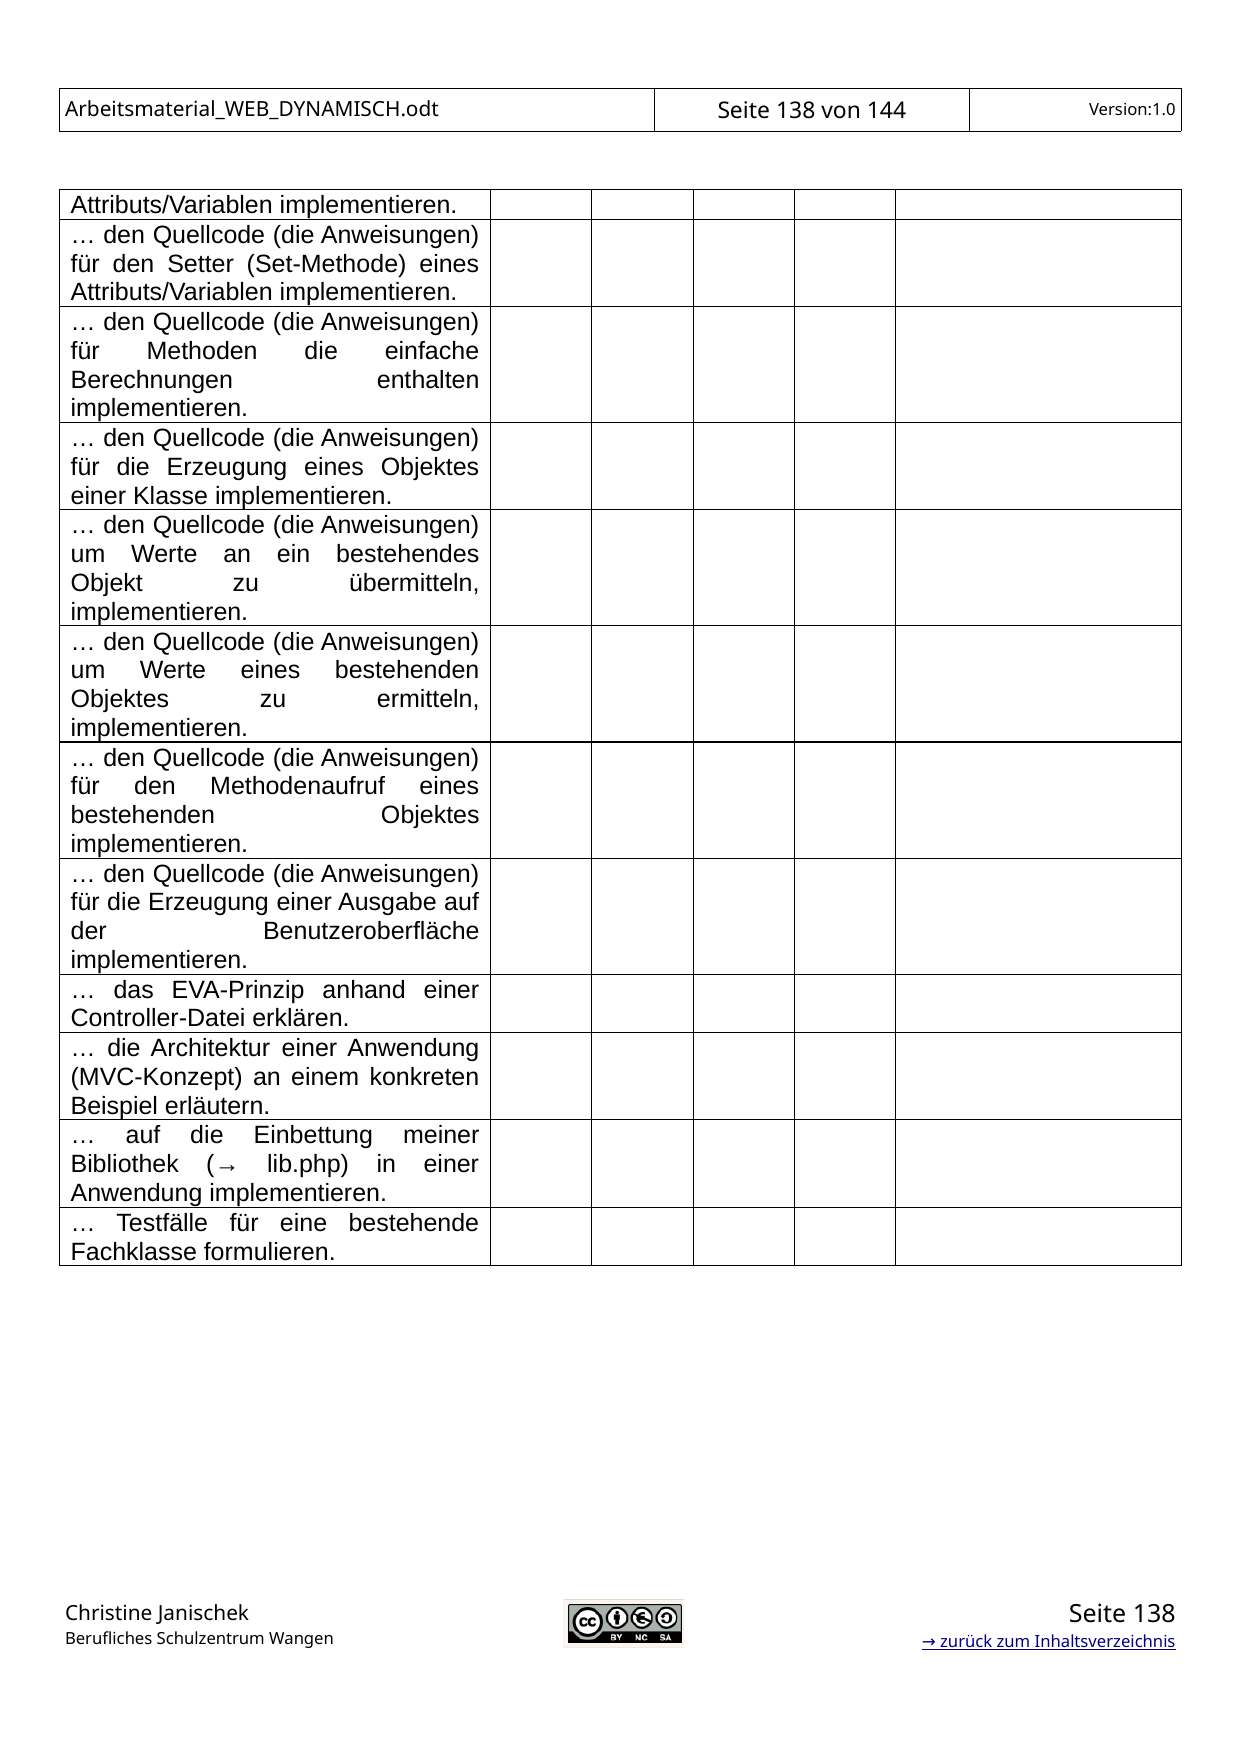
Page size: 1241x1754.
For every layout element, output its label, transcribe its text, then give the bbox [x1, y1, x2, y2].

table_cell [592, 307, 693, 422]
table_cell [491, 423, 591, 509]
table_cell [491, 743, 591, 857]
table_cell [491, 1033, 591, 1119]
table_cell [694, 307, 794, 422]
table_cell [896, 743, 1181, 857]
table_cell [896, 510, 1181, 625]
table_cell [694, 220, 794, 306]
table_cell … den Quellcode (die Anweisungen) um Werte eines bestehenden Objektes zu ermitteln, implementieren. [60, 626, 490, 741]
table_cell … Testfälle für eine bestehende Fachklasse formulieren. [60, 1208, 490, 1265]
table_cell [795, 220, 895, 306]
table_cell … auf die Einbettung meiner Bibliothek (→ lib.php) in einer Anwendung implementieren. [60, 1120, 490, 1207]
table_cell [694, 1033, 794, 1119]
table_cell [694, 423, 794, 509]
table_cell [491, 626, 591, 741]
table_cell [795, 510, 895, 625]
table_cell [491, 975, 591, 1032]
table_cell [896, 220, 1181, 306]
table_cell [896, 190, 1181, 219]
table_cell [694, 975, 794, 1032]
table_cell [694, 1120, 794, 1207]
table_cell [795, 307, 895, 422]
picture [563, 1598, 685, 1648]
table_cell [491, 1120, 591, 1207]
table_cell [896, 1208, 1181, 1265]
table_cell [592, 220, 693, 306]
table_cell … den Quellcode (die Anweisungen) für die Erzeugung eines Objektes einer Klasse implementieren. [60, 423, 490, 509]
table_cell [795, 423, 895, 509]
table_cell [896, 307, 1181, 422]
table_cell [592, 859, 693, 973]
table_cell [694, 510, 794, 625]
table_cell [491, 220, 591, 306]
table_cell [694, 190, 794, 219]
table_cell [795, 1120, 895, 1207]
table_cell … den Quellcode (die Anweisungen) um Werte an ein bestehendes Objekt zu übermitteln, implementieren. [60, 510, 490, 625]
table_cell [795, 626, 895, 741]
table_cell [592, 975, 693, 1032]
table_cell [491, 510, 591, 625]
table_cell [491, 859, 591, 973]
table_cell … den Quellcode (die Anweisungen) für Methoden die einfache Berechnungen enthalten implementieren. [60, 307, 490, 422]
table_cell [592, 1120, 693, 1207]
table_cell [694, 859, 794, 973]
table_cell [592, 190, 693, 219]
table_cell [795, 1208, 895, 1265]
table_cell [795, 190, 895, 219]
table_cell [491, 307, 591, 422]
table_cell … die Architektur einer Anwendung (MVC-Konzept) an einem konkreten Beispiel erläutern. [60, 1033, 490, 1119]
table_cell [795, 975, 895, 1032]
table_cell [896, 423, 1181, 509]
table_cell … den Quellcode (die Anweisungen) für den Methodenaufruf eines bestehenden Objektes implementieren. [60, 743, 490, 857]
table_cell [896, 859, 1181, 973]
table_cell [592, 423, 693, 509]
table_cell … den Quellcode (die Anweisungen) für die Erzeugung einer Ausgabe auf der Benutzeroberfläche implementieren. [60, 859, 490, 973]
table_cell [795, 859, 895, 973]
table_cell [592, 510, 693, 625]
table_cell … das EVA-Prinzip anhand einer Controller-Datei erklären. [60, 975, 490, 1032]
table_cell [795, 743, 895, 857]
table_cell [592, 1033, 693, 1119]
table_cell [694, 743, 794, 857]
table_cell … den Quellcode (die Anweisungen) für den Setter (Set-Methode) eines Attributs/Variablen implementieren. [60, 220, 490, 306]
table_cell [491, 190, 591, 219]
table_cell [896, 1120, 1181, 1207]
table_cell [592, 743, 693, 857]
table_cell [896, 1033, 1181, 1119]
table_cell [795, 1033, 895, 1119]
table_cell [694, 1208, 794, 1265]
table_cell [694, 626, 794, 741]
table_cell [896, 975, 1181, 1032]
table_cell [896, 626, 1181, 741]
table_cell Attributs/Variablen implementieren. [60, 190, 490, 219]
table_cell [491, 1208, 591, 1265]
table_cell [592, 1208, 693, 1265]
table_cell [592, 626, 693, 741]
